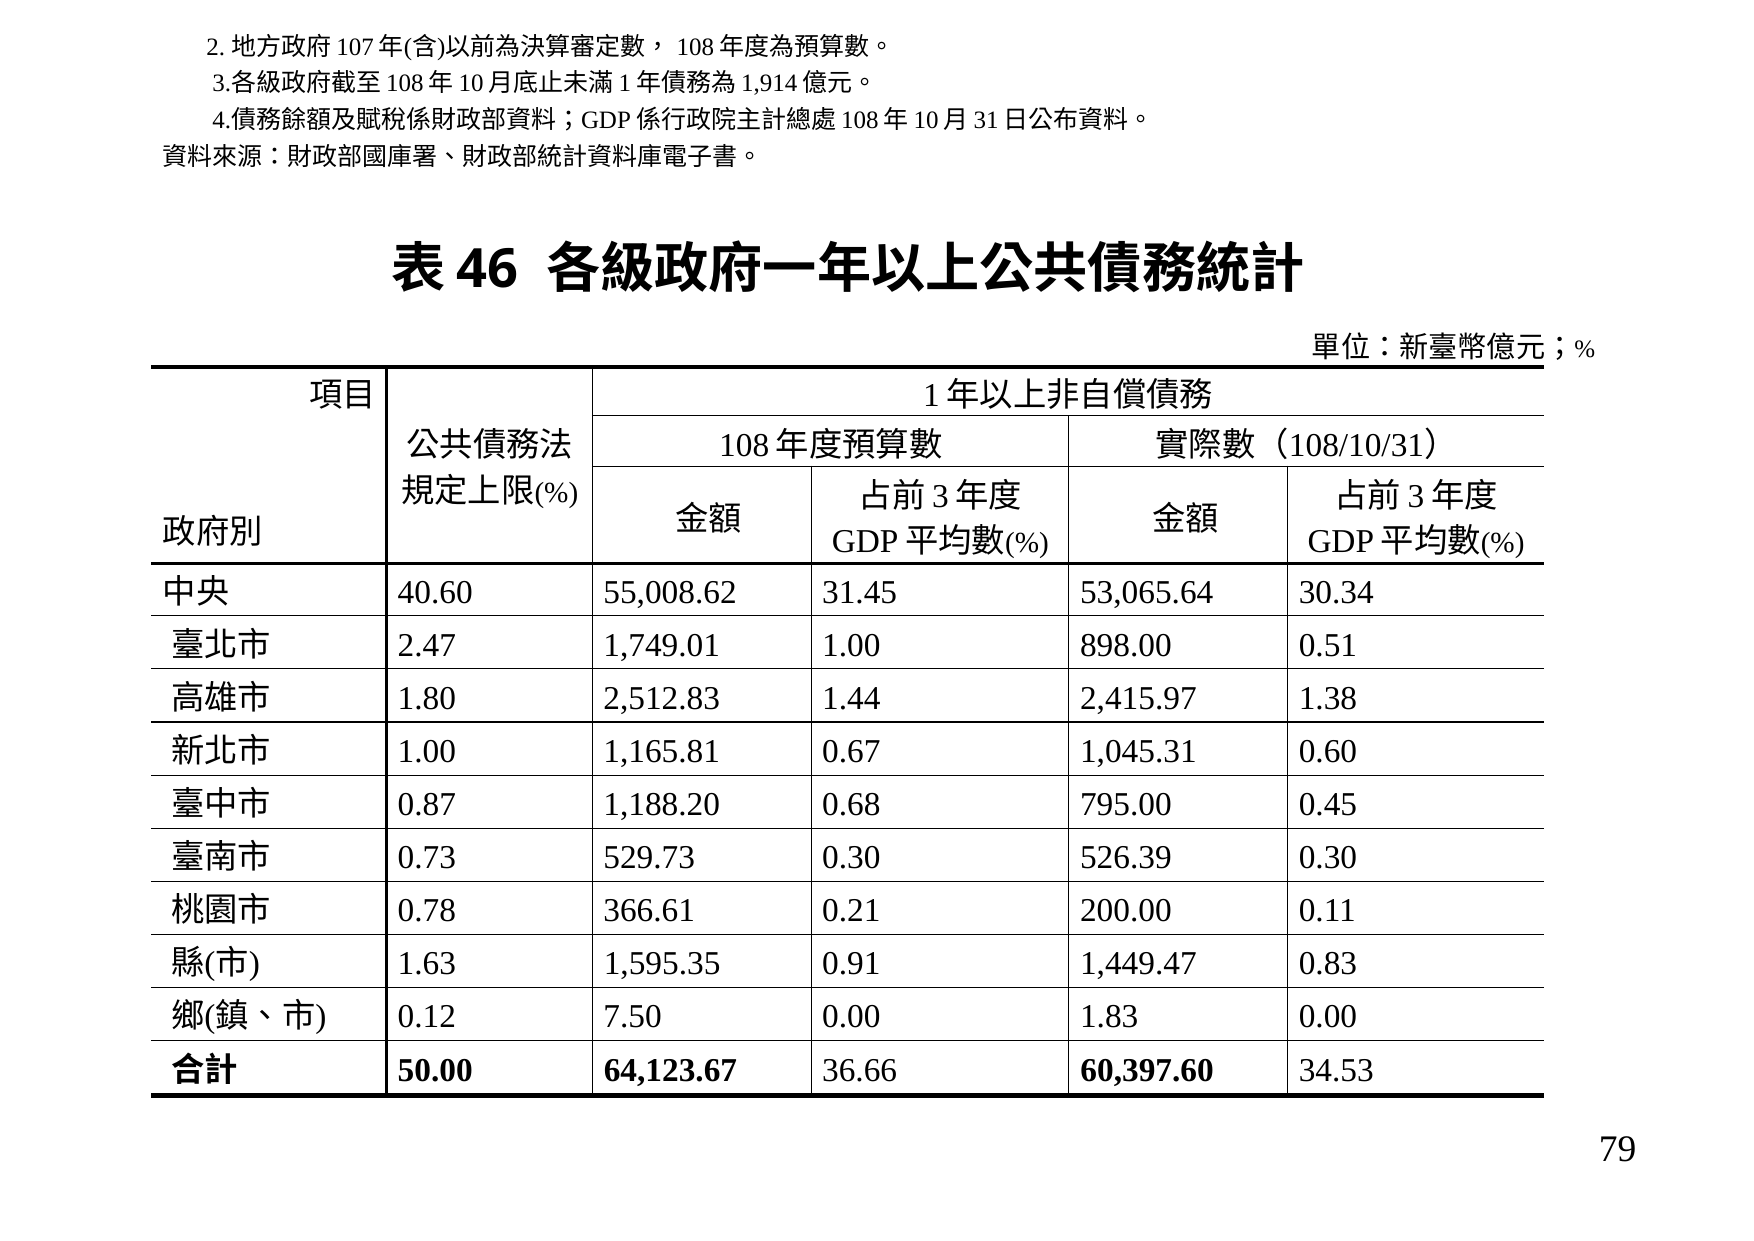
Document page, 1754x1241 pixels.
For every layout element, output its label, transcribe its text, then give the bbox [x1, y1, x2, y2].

table_cell 1,449.47 [1069, 935, 1287, 987]
text 2. 地方政府107年(含)以前為決算審定數， 108年度為預算數。 [200, 32, 1551, 61]
table_cell 50.00 [388, 1041, 592, 1093]
table_cell 桃園市 [151, 882, 385, 934]
table_cell 53,065.64 [1069, 565, 1287, 615]
table_cell 0.21 [812, 882, 1068, 934]
table_cell 0.11 [1288, 882, 1543, 934]
table_header 項目 政府別 [151, 369, 385, 562]
table_cell 0.83 [1288, 935, 1543, 987]
table_cell 529.73 [593, 829, 811, 881]
table_cell 200.00 [1069, 882, 1287, 934]
table_cell 0.67 [812, 723, 1068, 774]
table_cell 36.66 [812, 1041, 1068, 1093]
table_cell 0.45 [1288, 776, 1543, 828]
table_cell 60,397.60 [1069, 1041, 1287, 1093]
table_header 公共債務法 規定上限(%) [388, 369, 592, 562]
text 資料來源：財政部國庫署、財政部統計資料庫電子書。 [162, 142, 1551, 171]
table_cell 1.00 [388, 723, 592, 774]
table_cell 0.00 [1288, 988, 1543, 1040]
table_cell 合計 [151, 1041, 385, 1093]
table_cell 2,512.83 [593, 669, 811, 721]
table_cell 31.45 [812, 565, 1068, 615]
table_cell 108年度預算數 [593, 416, 1068, 466]
table_cell 1.83 [1069, 988, 1287, 1040]
table_cell 30.34 [1288, 565, 1543, 615]
table_cell 898.00 [1069, 616, 1287, 668]
table_cell 7.50 [593, 988, 811, 1040]
table_cell 1.63 [388, 935, 592, 987]
table_cell 金額 [593, 467, 811, 562]
table_cell 1.80 [388, 669, 592, 721]
table_cell 1,045.31 [1069, 723, 1287, 774]
table_cell 795.00 [1069, 776, 1287, 828]
table_cell 1.38 [1288, 669, 1543, 721]
table_cell 中央 [151, 565, 385, 615]
table_cell 占前3年度 GDP平均數(%) [1288, 467, 1543, 562]
table_cell 1,595.35 [593, 935, 811, 987]
table_cell 高雄市 [151, 669, 385, 721]
table_cell 0.51 [1288, 616, 1543, 668]
table_cell 臺南市 [151, 829, 385, 881]
table_cell 0.60 [1288, 723, 1543, 774]
table_cell 臺中市 [151, 776, 385, 828]
table_cell 2.47 [388, 616, 592, 668]
table_cell 34.53 [1288, 1041, 1543, 1093]
table_cell 0.30 [1288, 829, 1543, 881]
table_header 1年以上非自償債務 [593, 369, 1543, 415]
table_cell 0.30 [812, 829, 1068, 881]
text 4.債務餘額及賦稅係財政部資料；GDP係行政院主計總處108年10月31日公布資料。 [59, 105, 1551, 134]
table_cell 1,188.20 [593, 776, 811, 828]
table_cell 0.12 [388, 988, 592, 1040]
table_cell 64,123.67 [593, 1041, 811, 1093]
table_cell 0.87 [388, 776, 592, 828]
table_cell 1.44 [812, 669, 1068, 721]
table_cell 縣(市) [151, 935, 385, 987]
table_cell 526.39 [1069, 829, 1287, 881]
table_cell 實際數（108/10/31） [1069, 416, 1543, 466]
table_cell 0.68 [812, 776, 1068, 828]
table_cell 0.78 [388, 882, 592, 934]
table_cell 0.91 [812, 935, 1068, 987]
table_cell 55,008.62 [593, 565, 811, 615]
table_cell 1,165.81 [593, 723, 811, 774]
table_cell 1.00 [812, 616, 1068, 668]
table_cell 鄉(鎮、市) [151, 988, 385, 1040]
table_cell 臺北市 [151, 616, 385, 668]
table_cell 366.61 [593, 882, 811, 934]
table_cell 1,749.01 [593, 616, 811, 668]
table_cell 0.73 [388, 829, 592, 881]
table_cell 金額 [1069, 467, 1287, 562]
table_cell 新北市 [151, 723, 385, 774]
table_cell 2,415.97 [1069, 669, 1287, 721]
table_cell 0.00 [812, 988, 1068, 1040]
table_cell 40.60 [388, 565, 592, 615]
table_cell 占前3年度 GDP平均數(%) [812, 467, 1068, 562]
text 3.各級政府截至108年10月底止未滿1年債務為1,914億元。 [59, 68, 1551, 97]
subtitle 表46 各級政府一年以上公共債務統計 [59, 207, 1636, 320]
text 單位：新臺幣億元；% [74, 331, 1595, 364]
